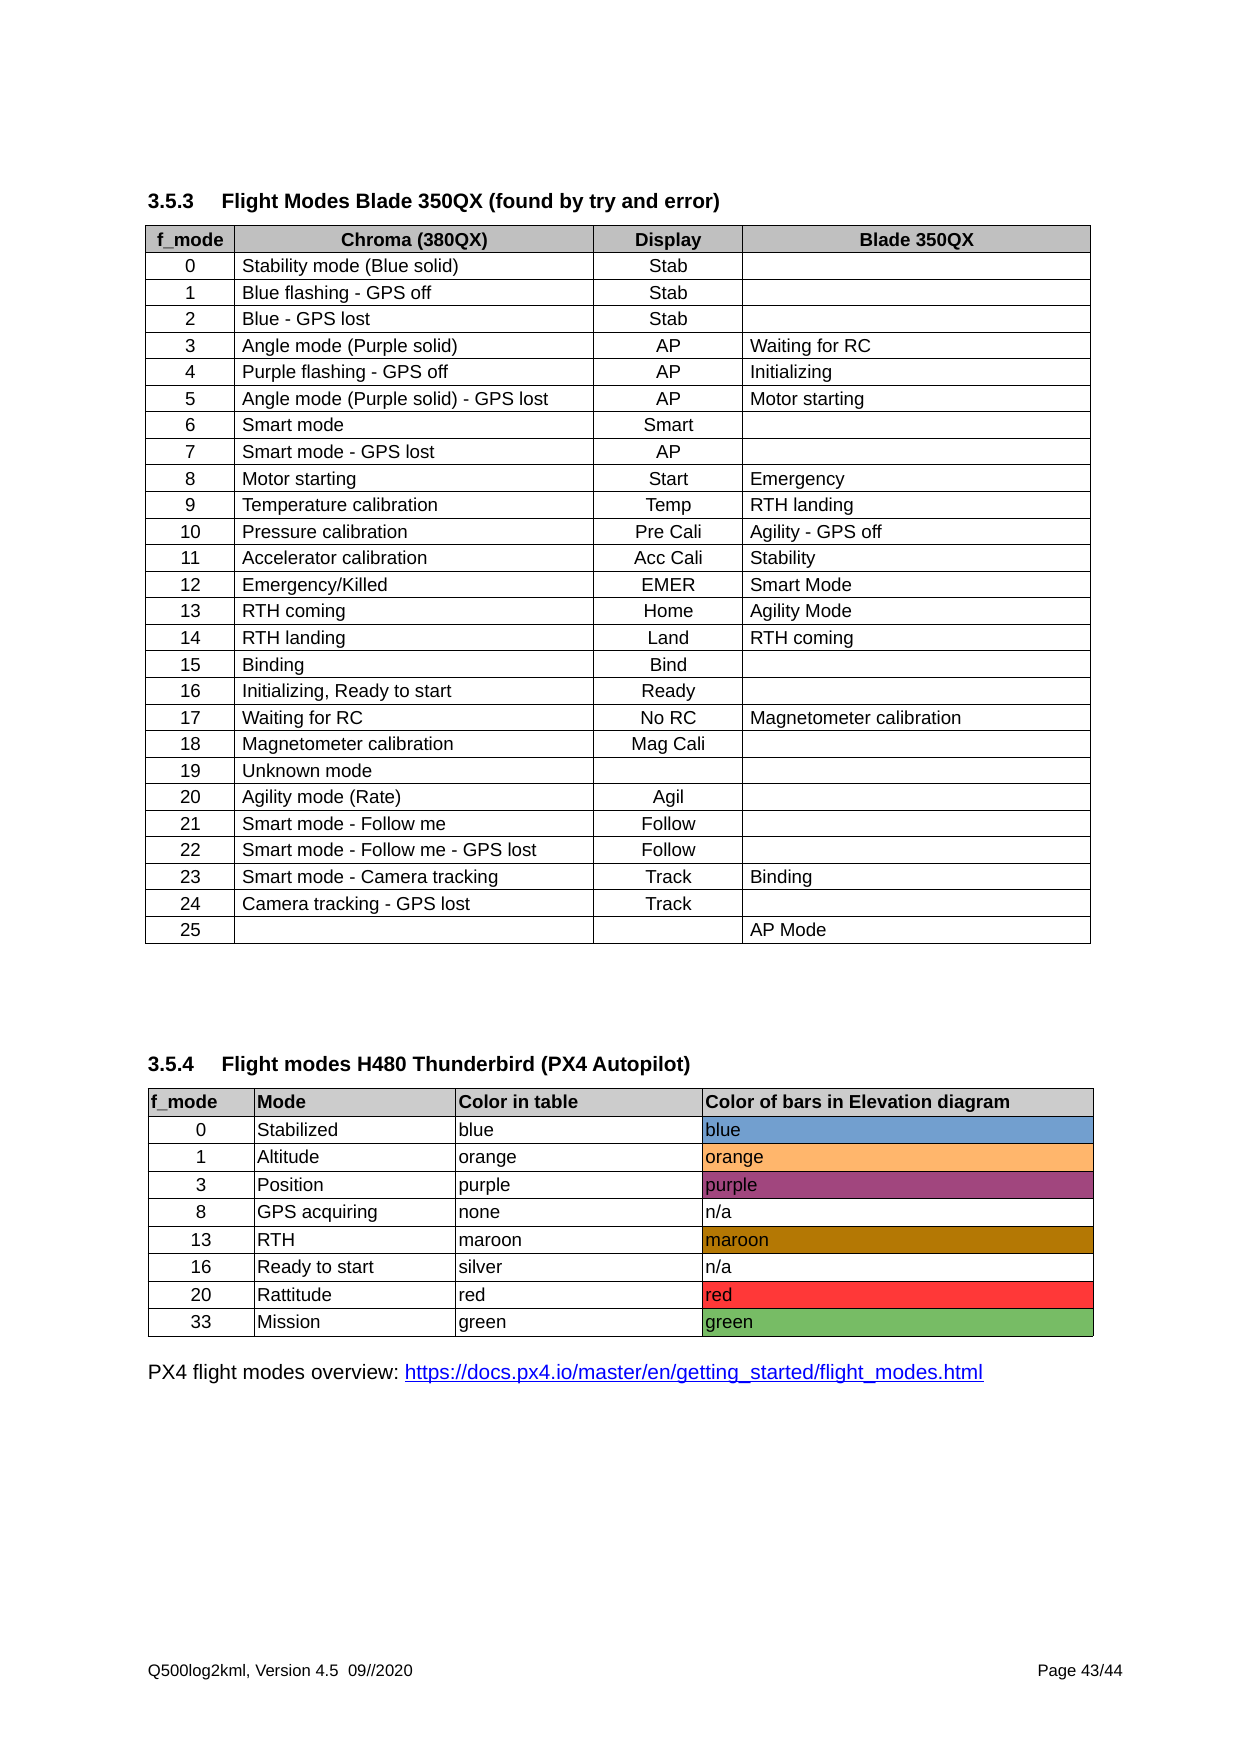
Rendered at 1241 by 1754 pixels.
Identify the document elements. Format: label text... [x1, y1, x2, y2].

table_cell Accelerator calibration [235, 545, 593, 571]
table_cell 25 [146, 917, 234, 942]
table_cell maroon [456, 1227, 702, 1253]
table_cell Pre Cali [594, 519, 742, 544]
table_cell Angle mode (Purple solid) [235, 333, 593, 358]
subtitle Flight modes H480 Thunderbird (PX4 Autopilot) [148, 1052, 1093, 1076]
table_cell purple [703, 1172, 1093, 1198]
table_cell Start [594, 465, 742, 491]
table_cell 7 [146, 439, 234, 464]
table_cell Follow [594, 811, 742, 836]
table_cell Mission [255, 1309, 455, 1336]
table_cell Temp [594, 492, 742, 517]
table_cell Smart mode - Follow me [235, 811, 593, 836]
table_cell 4 [146, 359, 234, 385]
table_cell 20 [146, 784, 234, 810]
table_cell 2 [146, 306, 234, 332]
table_cell Agil [594, 784, 742, 810]
table_cell [743, 306, 1090, 332]
table_cell Blue flashing - GPS off [235, 280, 593, 305]
table_header Blade 350QX [743, 226, 1090, 252]
table_cell Home [594, 598, 742, 624]
table_cell AP [594, 333, 742, 358]
table_cell Stab [594, 253, 742, 278]
table_cell 18 [146, 731, 234, 757]
table_cell 5 [146, 386, 234, 411]
table_cell orange [703, 1144, 1093, 1171]
table_cell none [456, 1199, 702, 1226]
table_cell Smart mode [235, 412, 593, 438]
table_cell Acc Cali [594, 545, 742, 571]
table_cell silver [456, 1254, 702, 1281]
table_header Chroma (380QX) [235, 226, 593, 252]
table_cell 15 [146, 651, 234, 677]
table_cell Stabilized [255, 1117, 455, 1143]
table_cell Motor starting [235, 465, 593, 491]
table_cell blue [456, 1117, 702, 1143]
table_cell 3 [149, 1172, 254, 1198]
table_cell 22 [146, 837, 234, 863]
table_cell green [703, 1309, 1093, 1336]
table_cell Purple flashing - GPS off [235, 359, 593, 385]
table_cell RTH landing [743, 492, 1090, 517]
table_cell 16 [146, 678, 234, 703]
table_cell 0 [146, 253, 234, 278]
table_cell Emergency/Killed [235, 572, 593, 597]
table_cell Land [594, 625, 742, 650]
table_cell Waiting for RC [743, 333, 1090, 358]
table_cell RTH coming [743, 625, 1090, 650]
table_cell Smart mode - Follow me - GPS lost [235, 837, 593, 863]
table_cell 33 [149, 1309, 254, 1336]
table_cell 23 [146, 864, 234, 889]
table_cell [594, 758, 742, 783]
table_cell [743, 280, 1090, 305]
table_cell red [703, 1282, 1093, 1308]
table_cell AP Mode [743, 917, 1090, 942]
table_cell Camera tracking - GPS lost [235, 890, 593, 916]
table_cell Follow [594, 837, 742, 863]
table_cell Altitude [255, 1144, 455, 1171]
table_cell [743, 784, 1090, 810]
table_cell 14 [146, 625, 234, 650]
table_cell [235, 917, 593, 942]
table_cell [743, 837, 1090, 863]
table_header f_mode [149, 1089, 254, 1116]
table_cell [743, 651, 1090, 677]
table_cell [743, 412, 1090, 438]
table_cell Track [594, 890, 742, 916]
table_cell Magnetometer calibration [235, 731, 593, 757]
table_cell [743, 811, 1090, 836]
table_cell Pressure calibration [235, 519, 593, 544]
table_cell green [456, 1309, 702, 1336]
table_cell Initializing [743, 359, 1090, 385]
table_cell 21 [146, 811, 234, 836]
table_cell [743, 678, 1090, 703]
table_cell Ready [594, 678, 742, 703]
table_cell RTH [255, 1227, 455, 1253]
table_cell Blue - GPS lost [235, 306, 593, 332]
text PX4 flight modes overview: https://docs.px4.io/master/en/getting_started/flight_modes.html [148, 1359, 1093, 1383]
table_cell blue [703, 1117, 1093, 1143]
table_cell [743, 731, 1090, 757]
table_cell AP [594, 386, 742, 411]
table_cell 11 [146, 545, 234, 571]
table_cell 19 [146, 758, 234, 783]
table_cell Angle mode (Purple solid) - GPS lost [235, 386, 593, 411]
table_cell Smart Mode [743, 572, 1090, 597]
table_cell [743, 253, 1090, 278]
table_cell 6 [146, 412, 234, 438]
table_cell [594, 917, 742, 942]
table_cell n/a [703, 1199, 1093, 1226]
table_cell 8 [146, 465, 234, 491]
table_cell Temperature calibration [235, 492, 593, 517]
table_cell Ready to start [255, 1254, 455, 1281]
table_cell [743, 890, 1090, 916]
table_cell Stab [594, 280, 742, 305]
table_cell Smart mode - Camera tracking [235, 864, 593, 889]
table_cell RTH landing [235, 625, 593, 650]
table_cell No RC [594, 705, 742, 730]
table_cell 10 [146, 519, 234, 544]
table_cell 1 [146, 280, 234, 305]
table_header Mode [255, 1089, 455, 1116]
table_cell 12 [146, 572, 234, 597]
table_cell Agility Mode [743, 598, 1090, 624]
table_cell Agility mode (Rate) [235, 784, 593, 810]
table_cell Motor starting [743, 386, 1090, 411]
table_cell RTH coming [235, 598, 593, 624]
table_cell EMER [594, 572, 742, 597]
table_cell 3 [146, 333, 234, 358]
table_cell Magnetometer calibration [743, 705, 1090, 730]
table_cell Binding [743, 864, 1090, 889]
table_header Display [594, 226, 742, 252]
table_cell Rattitude [255, 1282, 455, 1308]
table_cell Track [594, 864, 742, 889]
table_cell 17 [146, 705, 234, 730]
table_cell 0 [149, 1117, 254, 1143]
table_cell 13 [149, 1227, 254, 1253]
table_cell maroon [703, 1227, 1093, 1253]
table_cell n/a [703, 1254, 1093, 1281]
table_cell 20 [149, 1282, 254, 1308]
table_cell Unknown mode [235, 758, 593, 783]
table_cell GPS acquiring [255, 1199, 455, 1226]
table_cell Position [255, 1172, 455, 1198]
table_cell Smart mode - GPS lost [235, 439, 593, 464]
table_header Color in table [456, 1089, 702, 1116]
table_cell Agility - GPS off [743, 519, 1090, 544]
table_cell Stability mode (Blue solid) [235, 253, 593, 278]
subtitle Flight Modes Blade 350QX (found by try and error) [148, 189, 1093, 213]
table_header f_mode [146, 226, 234, 252]
table_cell [743, 758, 1090, 783]
table_cell Initializing, Ready to start [235, 678, 593, 703]
table_cell AP [594, 359, 742, 385]
table_cell 8 [149, 1199, 254, 1226]
table_cell orange [456, 1144, 702, 1171]
table_cell 24 [146, 890, 234, 916]
table_cell Emergency [743, 465, 1090, 491]
table_cell [743, 439, 1090, 464]
table_cell 16 [149, 1254, 254, 1281]
table_cell Mag Cali [594, 731, 742, 757]
table_cell Binding [235, 651, 593, 677]
table_cell red [456, 1282, 702, 1308]
table_cell purple [456, 1172, 702, 1198]
table_cell Waiting for RC [235, 705, 593, 730]
table_cell Bind [594, 651, 742, 677]
table_cell Smart [594, 412, 742, 438]
table_cell Stab [594, 306, 742, 332]
table_cell 9 [146, 492, 234, 517]
table_cell AP [594, 439, 742, 464]
table_cell 1 [149, 1144, 254, 1171]
table_cell Stability [743, 545, 1090, 571]
table_cell 13 [146, 598, 234, 624]
table_header Color of bars in Elevation diagram [703, 1089, 1093, 1116]
